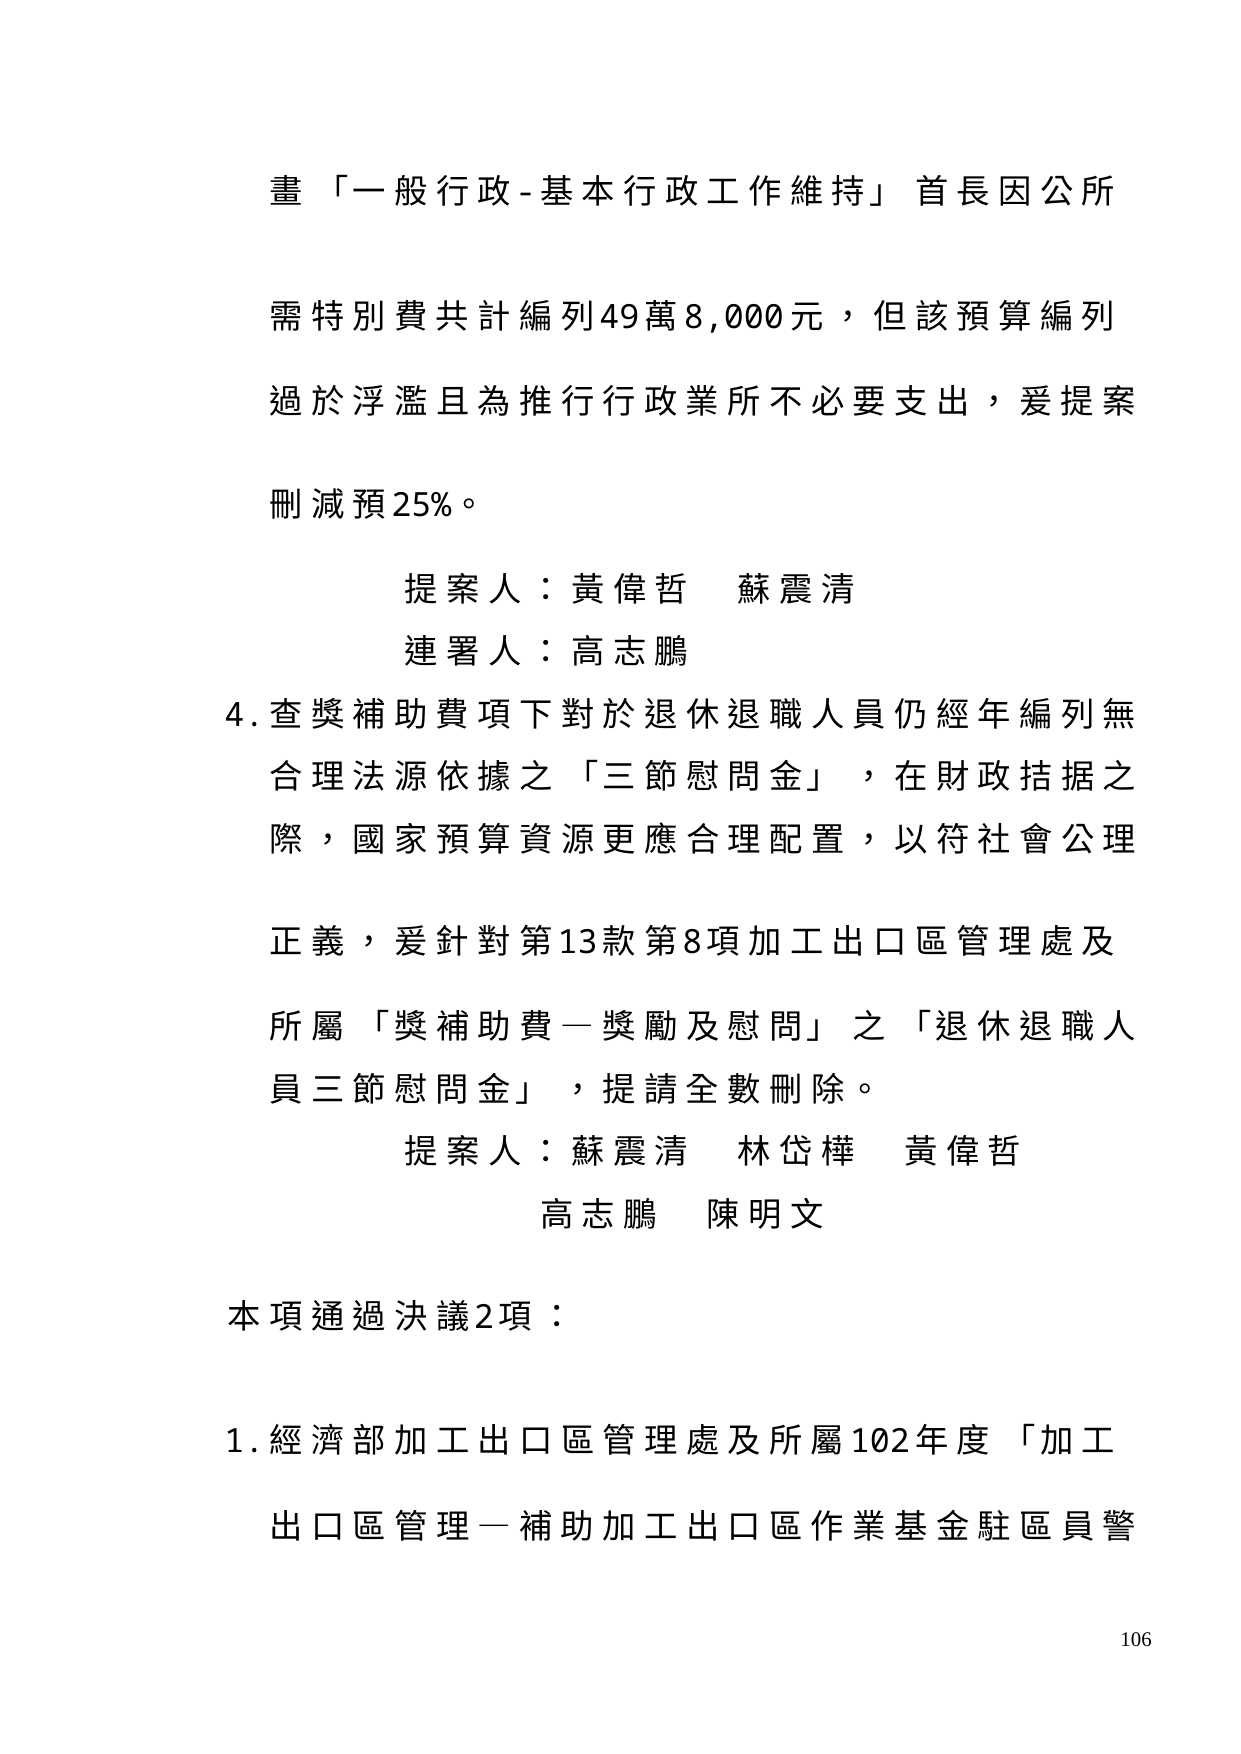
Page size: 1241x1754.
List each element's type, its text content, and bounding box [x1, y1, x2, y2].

text 提案人：蘇震清 林岱樺 黃偉哲 高志鵬 陳明文 [396, 1108, 1081, 1233]
text 提案人：黃偉哲 蘇震清 [396, 545, 1081, 608]
text 1.經濟部加工出口區管理處及所屬102年度「加工出口區管理—補助加工出口區作業基金駐區員警 [223, 1358, 1150, 1545]
text 本項通過決議2項： [223, 1233, 1150, 1358]
text 畫「一般行政-基本行政工作維持」首長因公所需特別費共計編列49萬8,000元，但該預算編列過於浮濫且為推行行政業所不必要支出，爰提案刪減預25%。 [223, 108, 1150, 545]
text 連署人：高志鵬 [396, 608, 1081, 670]
text 4.查獎補助費項下對於退休退職人員仍經年編列無合理法源依據之「三節慰問金」，在財政拮据之際，國家預算資源更應合理配置，以符社會公理正義，爰針對第13款第8項加工出口區管理處及所屬「獎補助費—獎勵及慰問」之「退休退職人員三節慰問金」，提請全數刪除。 [223, 670, 1150, 1108]
